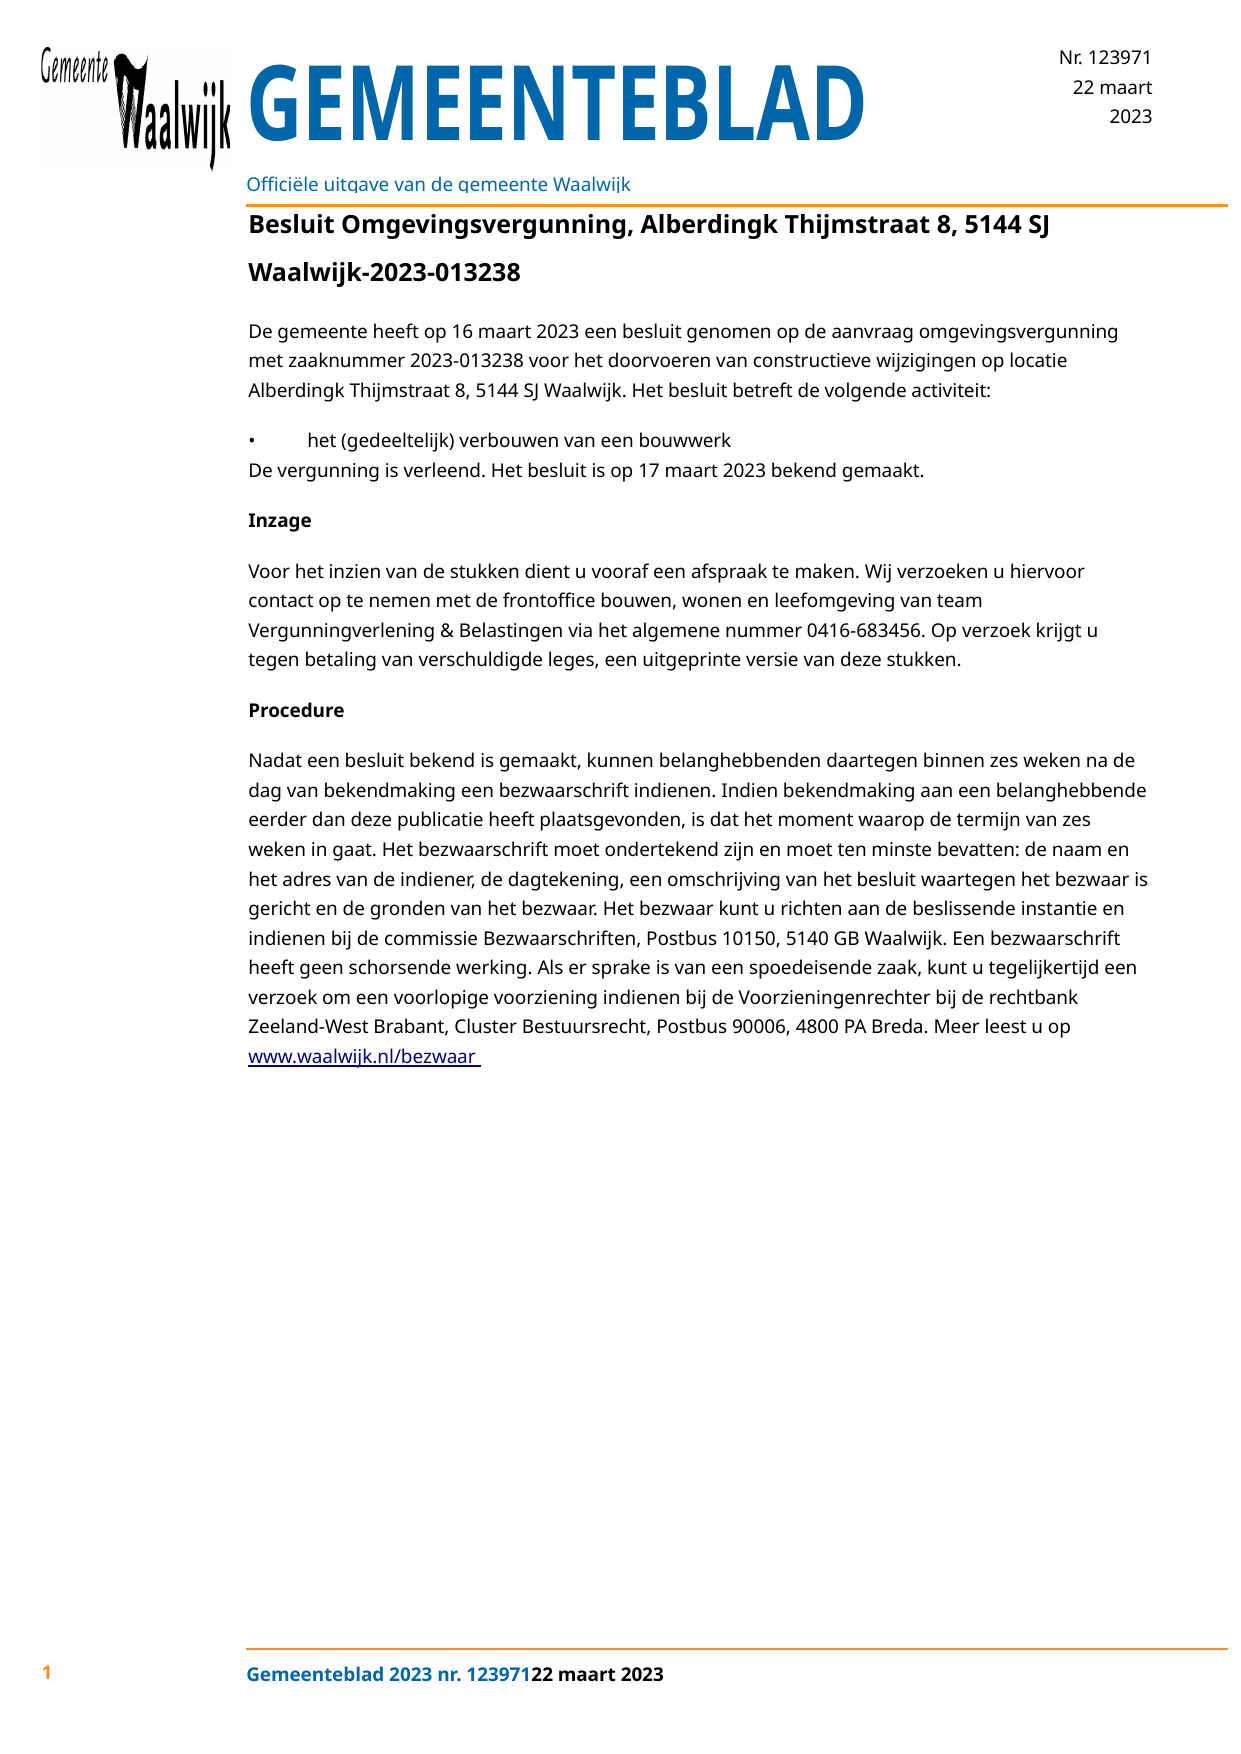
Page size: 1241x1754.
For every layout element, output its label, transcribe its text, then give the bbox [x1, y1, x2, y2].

list het (gedeeltelijk) verbouwen van een bouwwerk [248, 427, 1152, 453]
text De gemeente heeft op 16 maart 2023 een besluit genomen op de aanvraag omgevingsvergunning met zaaknummer 2023-013238 voor het doorvoeren van constructieve wijzigingen op locatie Alberdingk Thijmstraat 8, 5144 SJ Waalwijk. Het besluit betreft de volgende activiteit: [248, 318, 1152, 403]
text Inzage [248, 507, 1152, 533]
text Nadat een besluit bekend is gemaakt, kunnen belanghebbenden daartegen binnen zes weken na de dag van bekendmaking een bezwaarschrift indienen. Indien bekendmaking aan een belanghebbende eerder dan deze publicatie heeft plaatsgevonden, is dat het moment waarop de termijn van zes weken in gaat. Het bezwaarschrift moet ondertekend zijn en moet ten minste bevatten: de naam en het adres van de indiener, de dagtekening, een omschrijving van het besluit waartegen het bezwaar is gericht en de gronden van het bezwaar. Het bezwaar kunt u richten aan de beslissende instantie en indienen bij de commissie Bezwaarschriften, Postbus 10150, 5140 GB Waalwijk. Een bezwaarschrift heeft geen schorsende werking. Als er sprake is van een spoedeisende zaak, kunt u tegelijkertijd een verzoek om een voorlopige voorziening indienen bij de Voorzieningenrechter bij de rechtbank Zeeland-West Brabant, Cluster Bestuursrecht, Postbus 90006, 4800 PA Breda. Meer leest u op www.waalwijk.nl/bezwaar [248, 747, 1152, 1069]
text De vergunning is verleend. Het besluit is op 17 maart 2023 bekend gemaakt. [248, 457, 1152, 483]
text Voor het inzien van de stukken dient u vooraf een afspraak te maken. Wij verzoeken u hiervoor contact op te nemen met de frontoffice bouwen, wonen en leefomgeving van team Vergunningverlening & Belastingen via het algemene nummer 0416-683456. Op verzoek krijgt u tegen betaling van verschuldigde leges, een uitgeprinte versie van deze stukken. [248, 558, 1152, 672]
text Procedure [248, 697, 1152, 723]
text Besluit Omgevingsvergunning, Alberdingk Thijmstraat 8, 5144 SJ Waalwijk-2023-013238 [248, 207, 1152, 288]
picture [41, 47, 231, 172]
